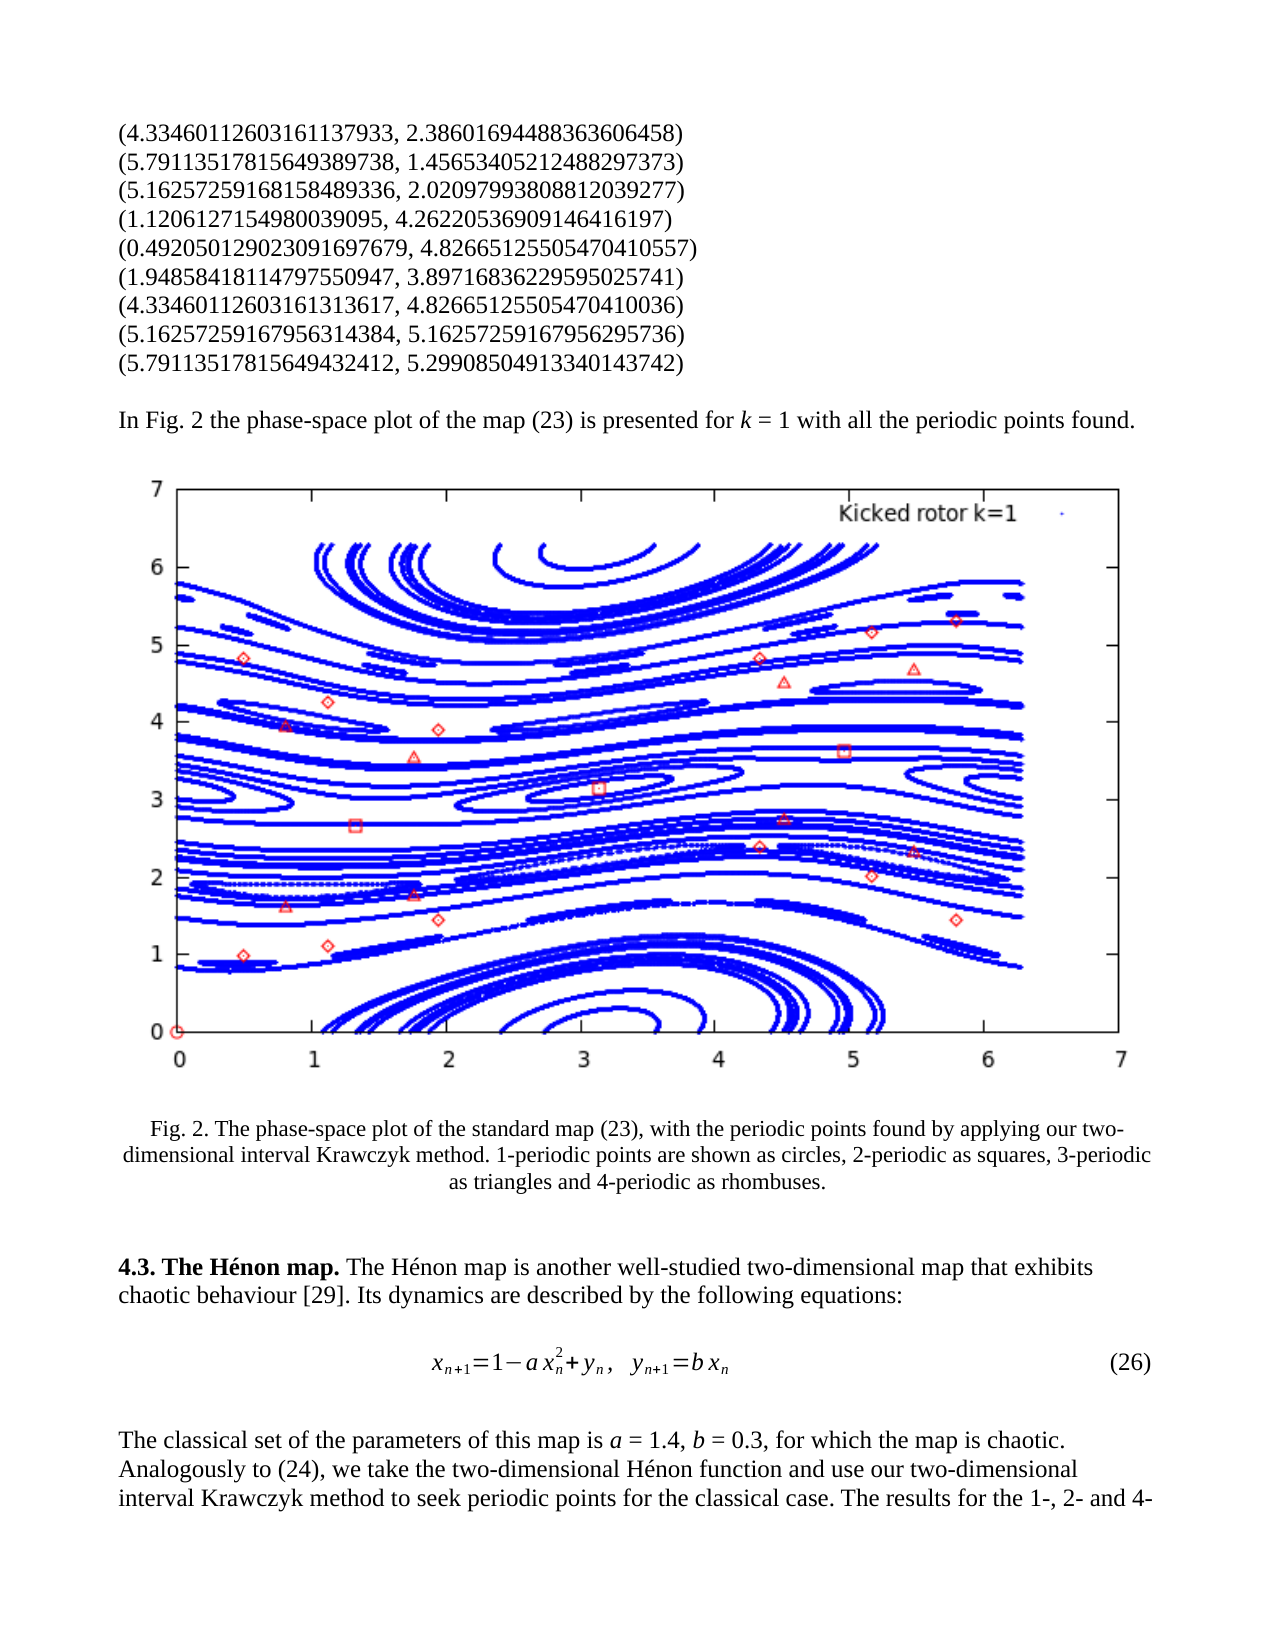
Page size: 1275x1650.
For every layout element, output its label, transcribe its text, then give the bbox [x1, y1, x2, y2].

text Fig. 2. The phase-space plot of the standard map (23), with the periodic points found by applying our two-dimensional interval Krawczyk method. 1-periodic points are shown as circles, 2-periodic as squares, 3-periodic as triangles and 4-periodic as rhombuses. [118, 1115, 1157, 1194]
table_header [118, 1338, 1041, 1397]
text (5.79113517815649432412, 5.29908504913340143742) [118, 348, 1157, 377]
picture [118, 463, 1157, 1087]
table_header (26) [1041, 1338, 1157, 1397]
text In Fig. 2 the phase-space plot of the map (23) is presented for k = 1 with all the periodic points found. [118, 406, 1157, 434]
text (4.33460112603161137933, 2.38601694488363606458) [118, 118, 1157, 147]
text (0.492050129023091697679, 4.82665125505470410557) [118, 233, 1157, 262]
text 4.3. The Hénon map. The Hénon map is another well-studied two-dimensional map that exhibits chaotic behaviour [29]. Its dynamics are described by the following equations: [118, 1252, 1157, 1309]
text (5.79113517815649389738, 1.45653405212488297373) [118, 147, 1157, 176]
text (5.16257259168158489336, 2.02097993808812039277) [118, 176, 1157, 204]
text (1.1206127154980039095, 4.26220536909146416197) [118, 204, 1157, 233]
text (4.33460112603161313617, 4.82665125505470410036) [118, 291, 1157, 319]
text The classical set of the parameters of this map is a = 1.4, b = 0.3, for which the map is chaotic. Analogously to (24), we take the two-dimensional Hénon function and use our two-dimensional interval Krawczyk method to seek periodic points for the classical case. The results for the 1-, 2- and 4- [118, 1425, 1157, 1512]
text (1.94858418114797550947, 3.89716836229595025741) [118, 262, 1157, 291]
text (5.16257259167956314384, 5.16257259167956295736) [118, 319, 1157, 348]
